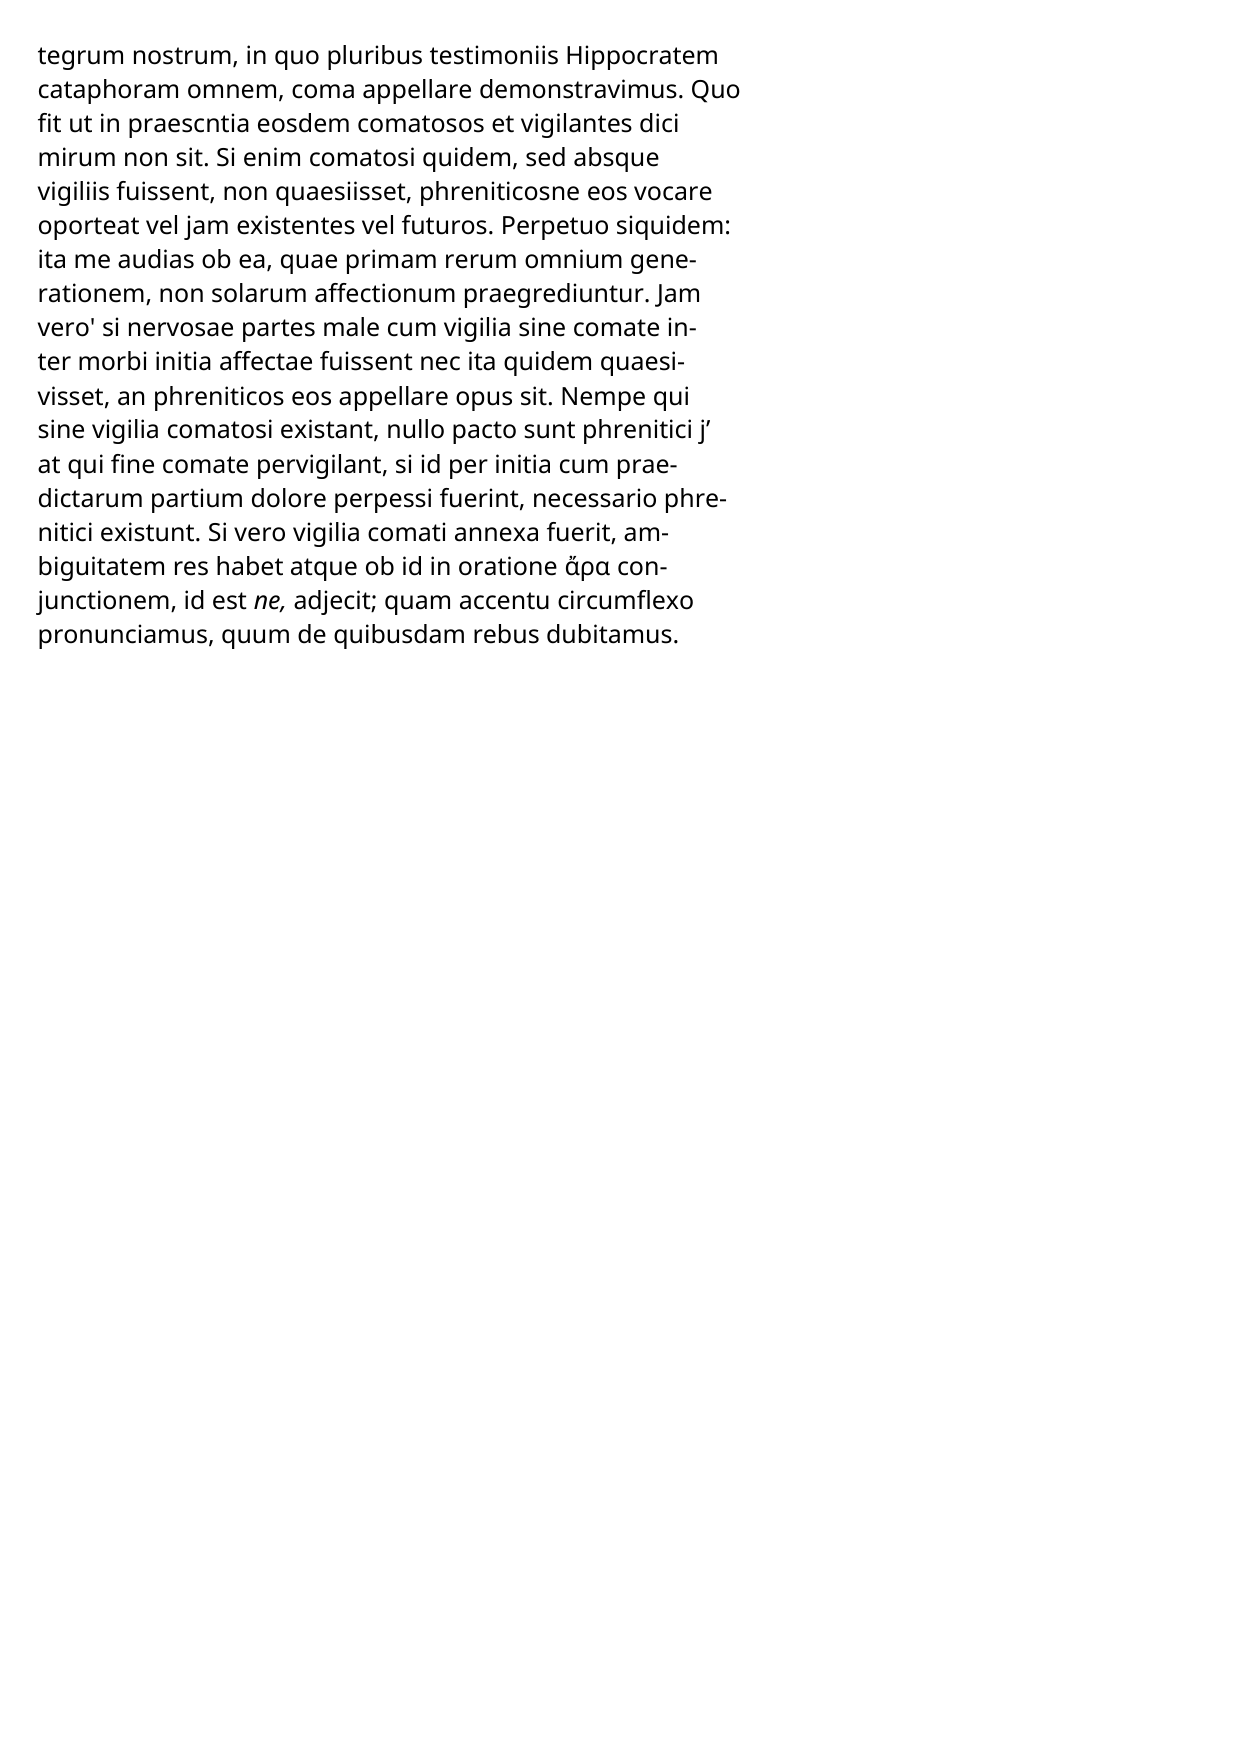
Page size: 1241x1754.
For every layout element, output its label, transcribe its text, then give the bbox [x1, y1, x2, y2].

text tegrum nostrum, in quo pluribus testimoniis Hippocratem cataphoram omnem, coma appellare demonstravimus. Quo fit ut in praescntia eosdem comatosos et vigilantes dici mirum non sit. Si enim comatosi quidem, sed absque vigiliis fuissent, non quaesiisset, phreniticosne eos vocare oporteat vel jam existentes vel futuros. Perpetuo siquidem: ita me audias ob ea, quae primam rerum omnium gene- rationem, non solarum affectionum praegrediuntur. Jam vero' si nervosae partes male cum vigilia sine comate in- ter morbi initia affectae fuissent nec ita quidem quaesi- visset, an phreniticos eos appellare opus sit. Nempe qui sine vigilia comatosi existant, nullo pacto sunt phrenitici j’ at qui fine comate pervigilant, si id per initia cum prae- dictarum partium dolore perpessi fuerint, necessario phre- nitici existunt. Si vero vigilia comati annexa fuerit, am- biguitatem res habet atque ob id in oratione ἄρα con- junctionem, id est ne, adjecit; quam accentu circumflexo pronunciamus, quum de quibusdam rebus dubitamus. [37, 37, 1203, 651]
